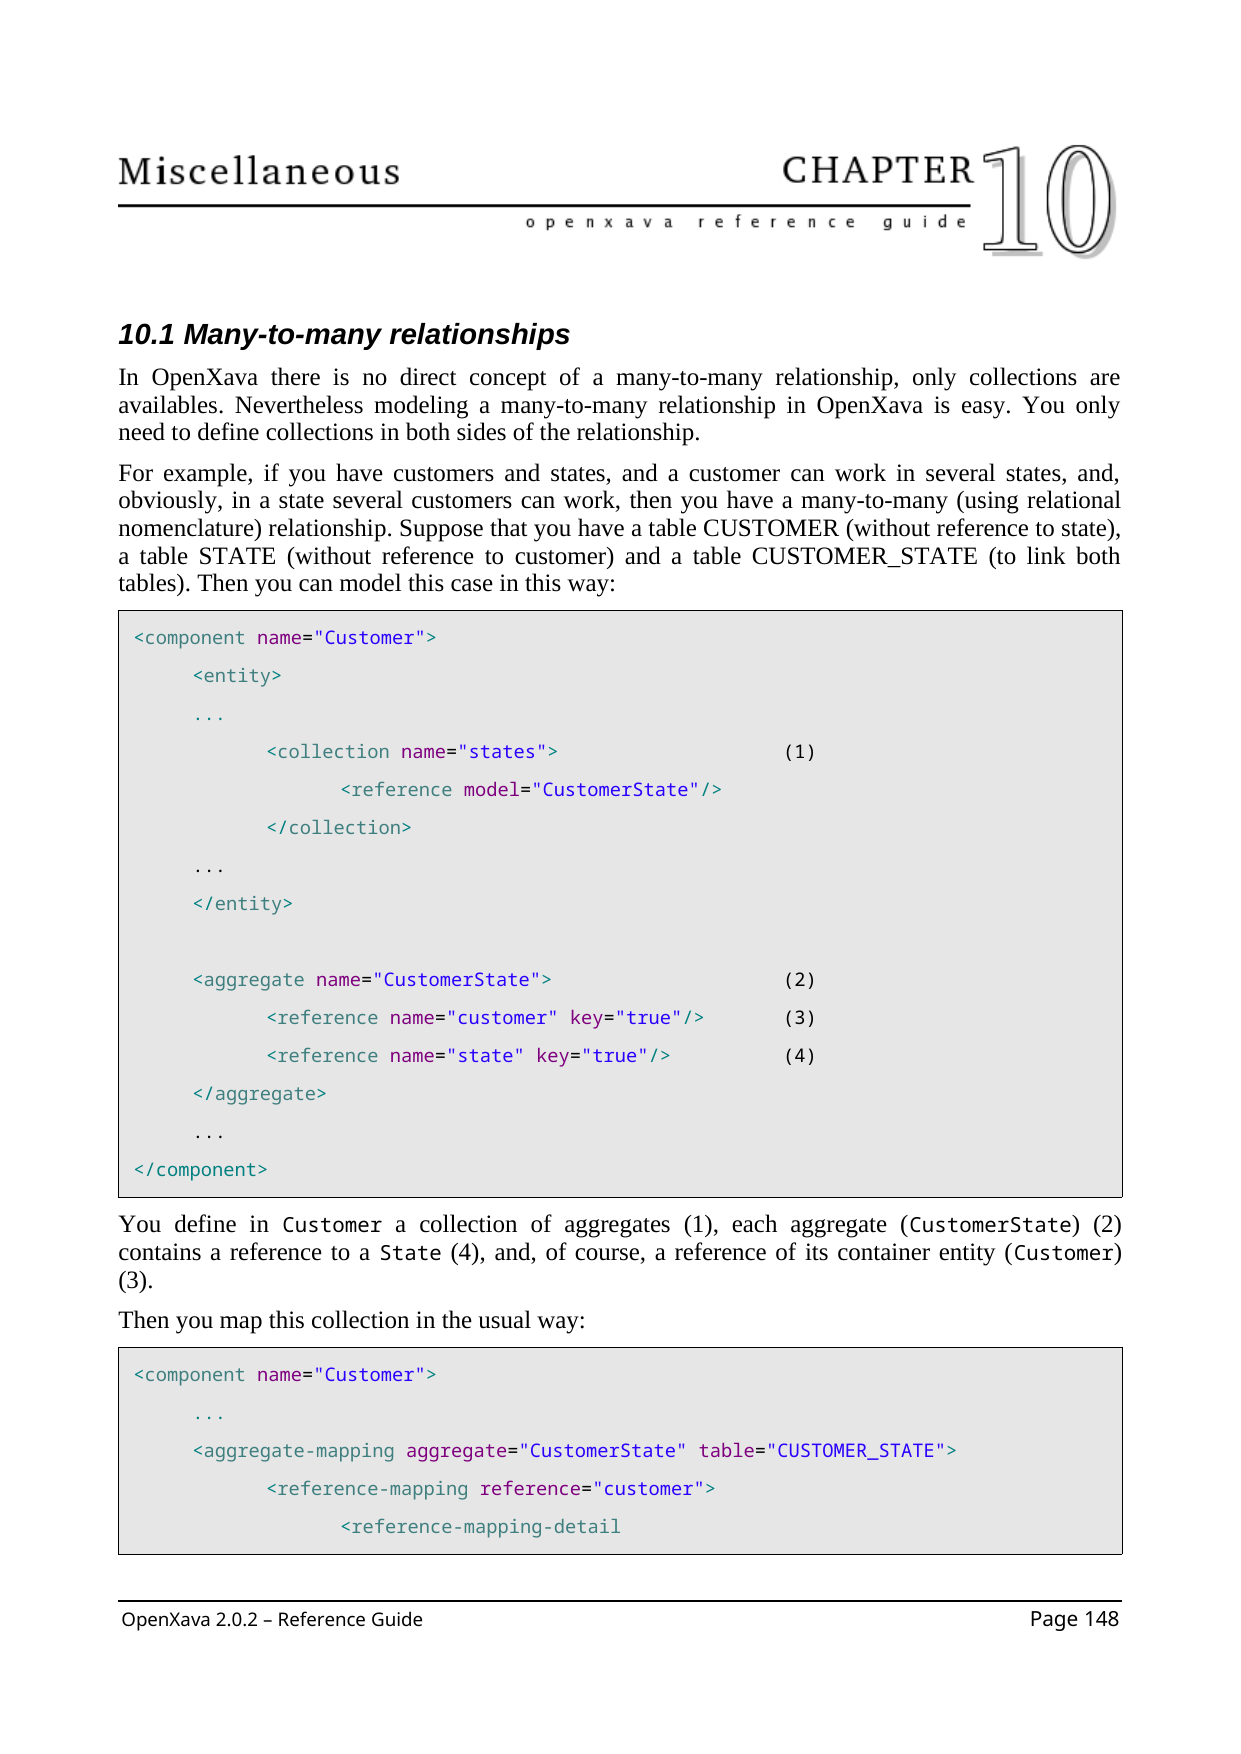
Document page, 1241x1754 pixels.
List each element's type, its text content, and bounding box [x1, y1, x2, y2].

text <collection name="states"> (1) [119, 724, 1122, 762]
text <entity> [119, 648, 1122, 686]
subtitle Miscellaneous [118, 288, 1122, 293]
text ... [119, 686, 1122, 724]
text </aggregate> [119, 1066, 1122, 1104]
text <reference model="CustomerState"/> [119, 762, 1122, 800]
text ... [119, 1385, 1122, 1423]
text </component> [119, 1142, 1122, 1197]
text <reference name="customer" key="true"/> (3) [119, 990, 1122, 1028]
text You define in Customer a collection of aggregates (1), each aggregate (CustomerState) (2) contains a reference to a State (4), and, of course, a reference of its container entity (Customer) (3). [118, 1210, 1122, 1294]
picture [118, 118, 1122, 288]
text <aggregate-mapping aggregate="CustomerState" table="CUSTOMER_STATE"> [119, 1423, 1122, 1461]
text <reference-mapping-detail [119, 1499, 1122, 1554]
text <reference-mapping reference="customer"> [119, 1461, 1122, 1499]
text In OpenXava there is no direct concept of a many-to-many relationship, only collections are availables. Nevertheless modeling a many-to-many relationship in OpenXava is easy. You only need to define collections in both sides of the relationship. [118, 363, 1122, 446]
text <aggregate name="CustomerState"> (2) [119, 952, 1122, 990]
text <component name="Customer"> [119, 611, 1122, 648]
text ... [119, 838, 1122, 876]
text </collection> [119, 800, 1122, 838]
text </entity> [119, 876, 1122, 914]
text Then you map this collection in the usual way: [118, 1306, 1122, 1334]
text <component name="Customer"> [119, 1348, 1122, 1385]
text <reference name="state" key="true"/> (4) [119, 1028, 1122, 1066]
text ... [119, 1104, 1122, 1142]
text For example, if you have customers and states, and a customer can work in several states, and, obviously, in a state several customers can work, then you have a many-to-many (using relational nomenclature) relationship. Suppose that you have a table CUSTOMER (without reference to state), a table STATE (without reference to customer) and a table CUSTOMER_STATE (to link both tables). Then you can model this case in this way: [118, 459, 1122, 597]
subtitle Many-to-many relationships [118, 318, 1122, 351]
